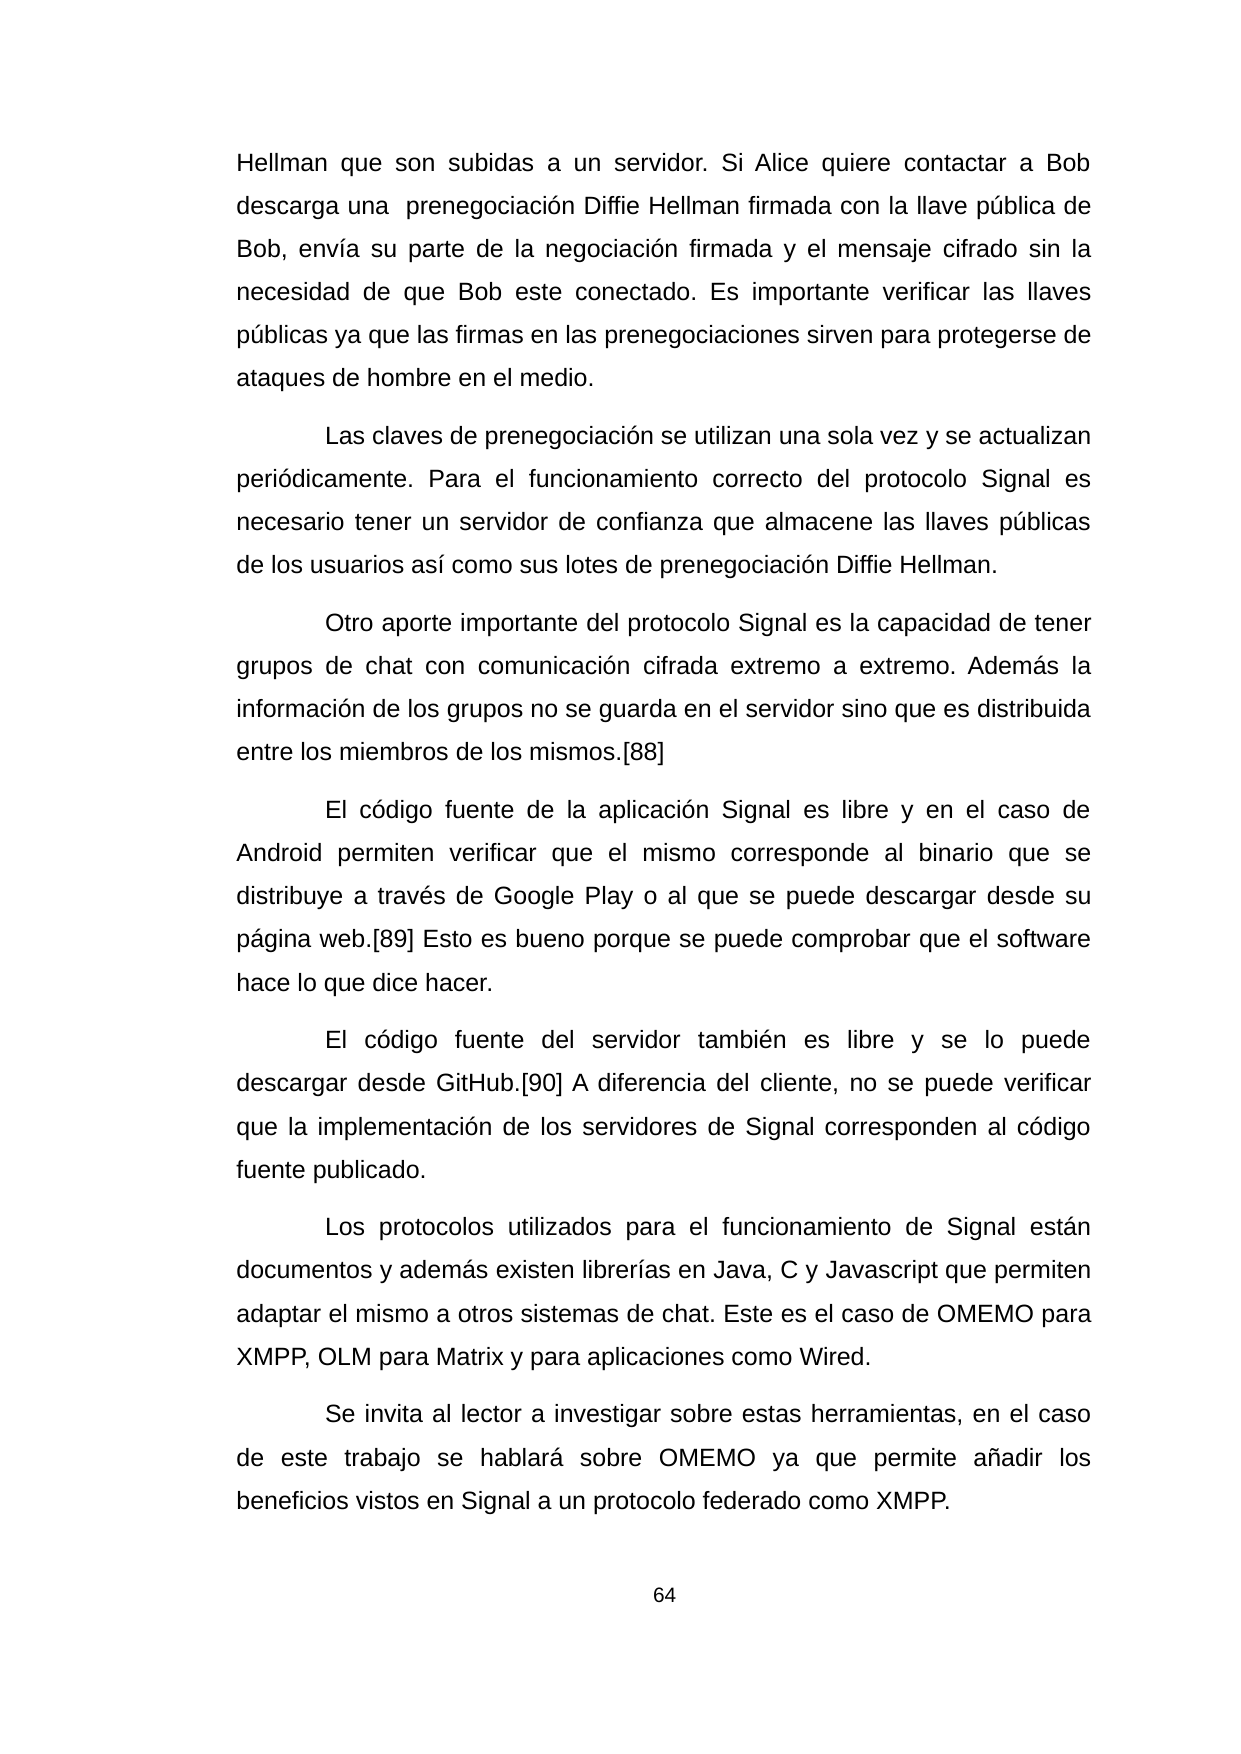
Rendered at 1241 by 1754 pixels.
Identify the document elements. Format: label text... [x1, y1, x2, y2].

text El código fuente del servidor también es libre y se lo puede descargar desde GitHub.[90] A diferencia del cliente, no se puede verificar que la implementación de los servidores de Signal corresponden al código fuente publicado. [236, 1025, 1093, 1183]
text Se invita al lector a investigar sobre estas herramientas, en el caso de este trabajo se hablará sobre OMEMO ya que permite añadir los beneficios vistos en Signal a un protocolo federado como XMPP. [236, 1399, 1093, 1514]
text Las claves de prenegociación se utilizan una sola vez y se actualizan periódicamente. Para el funcionamiento correcto del protocolo Signal es necesario tener un servidor de confianza que almacene las llaves públicas de los usuarios así como sus lotes de prenegociación Diffie Hellman. [236, 421, 1093, 579]
text Hellman que son subidas a un servidor. Si Alice quiere contactar a Bob descarga una prenegociación Diffie Hellman firmada con la llave pública de Bob, envía su parte de la negociación firmada y el mensaje cifrado sin la necesidad de que Bob este conectado. Es importante verificar las llaves públicas ya que las firmas en las prenegociaciones sirven para protegerse de ataques de hombre en el medio. [236, 148, 1093, 392]
text Otro aporte importante del protocolo Signal es la capacidad de tener grupos de chat con comunicación cifrada extremo a extremo. Además la información de los grupos no se guarda en el servidor sino que es distribuida entre los miembros de los mismos.[88] [236, 608, 1093, 766]
text Los protocolos utilizados para el funcionamiento de Signal están documentos y además existen librerías en Java, C y Javascript que permiten adaptar el mismo a otros sistemas de chat. Este es el caso de OMEMO para XMPP, OLM para Matrix y para aplicaciones como Wired. [236, 1212, 1093, 1371]
text El código fuente de la aplicación Signal es libre y en el caso de Android permiten verificar que el mismo corresponde al binario que se distribuye a través de Google Play o al que se puede descargar desde su página web.[89] Esto es bueno porque se puede comprobar que el software hace lo que dice hacer. [236, 795, 1093, 996]
